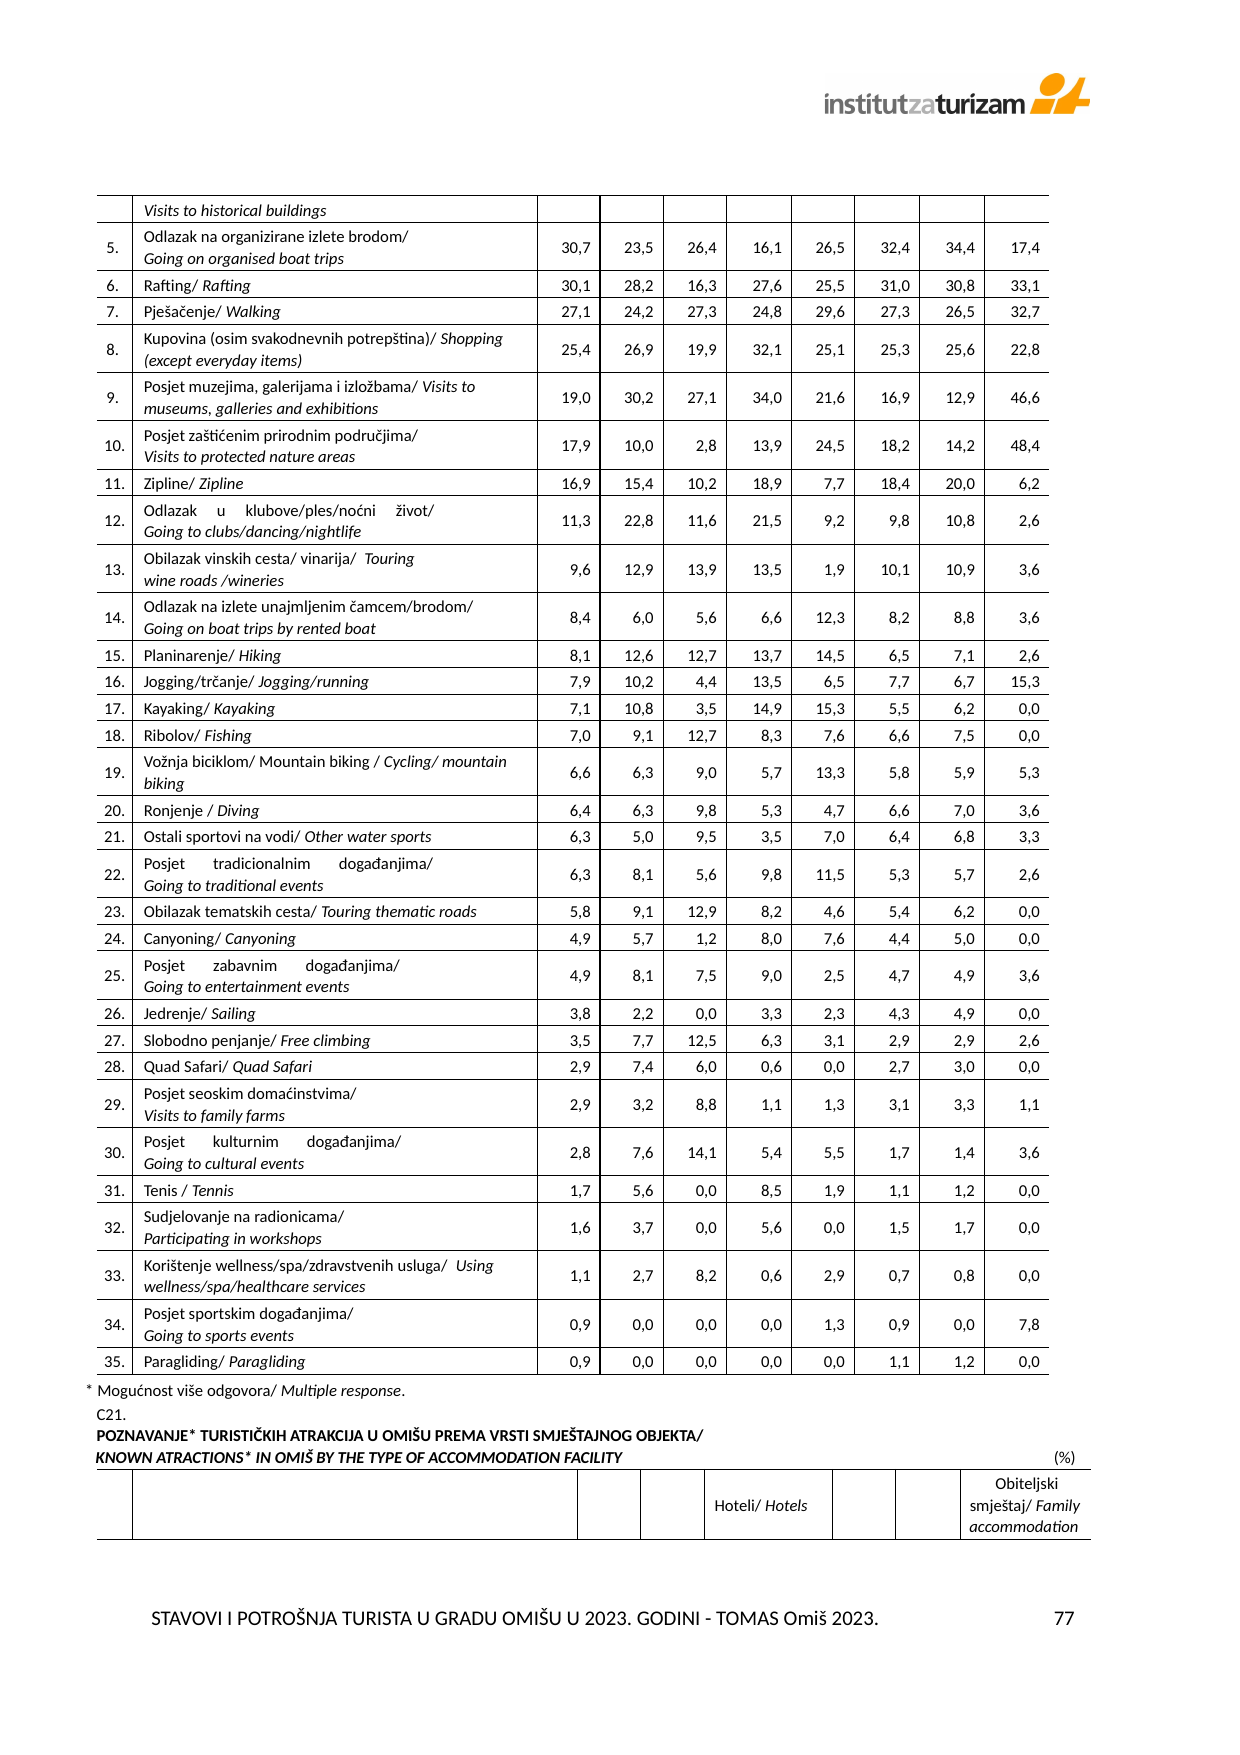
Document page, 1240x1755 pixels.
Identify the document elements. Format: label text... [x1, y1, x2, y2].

table_cell 2,9 [855, 1026, 919, 1052]
table_cell 5. [97, 223, 132, 270]
table_cell 46,6 [985, 373, 1049, 420]
table_cell Korištenje wellness/spa/zdravstvenih usluga/ Using wellness/spa/healthcare services [133, 1251, 537, 1298]
table_cell Rafting/ Rafting [133, 271, 537, 297]
table_cell 0,0 [664, 1000, 726, 1025]
table_cell 1,1 [855, 1348, 919, 1373]
table_cell 16,3 [664, 271, 726, 297]
table_cell 2,9 [538, 1053, 599, 1078]
text POZNAVANJE* TURISTIČKIH ATRAKCIJA U OMIŠU PREMA VRSTI SMJEŠTAJNOG OBJEKTA/ [96, 1425, 1079, 1446]
table_cell [792, 196, 854, 222]
table_cell 10,1 [855, 545, 919, 592]
table_cell 27,3 [855, 298, 919, 323]
table_cell 34,4 [920, 223, 984, 270]
table_cell 0,0 [985, 1348, 1049, 1373]
table_cell 27,6 [727, 271, 791, 297]
table_cell 2,9 [920, 1026, 984, 1052]
table_cell Tenis / Tennis [133, 1176, 537, 1202]
table_cell 3,7 [601, 1203, 663, 1250]
table_cell 12,7 [664, 721, 726, 747]
table_cell 0,6 [727, 1053, 791, 1078]
table_cell 15,3 [792, 695, 854, 720]
table_cell Quad Safari/ Quad Safari [133, 1053, 537, 1078]
table_cell 20. [97, 796, 132, 822]
table_cell 22,8 [985, 325, 1049, 372]
table_cell Posjet zaštićenim prirodnim područjima/ Visits to protected nature areas [133, 421, 537, 468]
list Mogućnost više odgovora/ Multiple response. [85, 1374, 1079, 1403]
table_cell 19,9 [664, 325, 726, 372]
table_cell Canyoning/ Canyoning [133, 925, 537, 950]
table_cell 8,4 [538, 593, 599, 640]
table_cell 4,9 [538, 951, 599, 998]
table_cell 15. [97, 641, 132, 667]
table_cell 18,4 [855, 470, 919, 495]
table_cell Odlazak na organizirane izlete brodom/ Going on organised boat trips [133, 223, 537, 270]
table_cell 16,1 [727, 223, 791, 270]
table_cell 3,5 [727, 823, 791, 848]
table_cell 6,6 [855, 796, 919, 822]
table_cell 25,6 [920, 325, 984, 372]
table_cell [855, 196, 919, 222]
table_cell 24,5 [792, 421, 854, 468]
table_cell 1,6 [538, 1203, 599, 1250]
table_cell 0,0 [985, 721, 1049, 747]
table_cell 28,2 [601, 271, 663, 297]
table_cell 8,2 [727, 898, 791, 923]
table_cell 10,9 [920, 545, 984, 592]
table_header Hoteli/ Hotels [705, 1470, 832, 1539]
table_cell 3,3 [920, 1080, 984, 1127]
table_header [833, 1470, 895, 1539]
table_cell Kupovina (osim svakodnevnih potrepština)/ Shopping (except everyday items) [133, 325, 537, 372]
table_cell 8,0 [727, 925, 791, 950]
table_cell 29. [97, 1080, 132, 1127]
table_cell 9,1 [601, 721, 663, 747]
table_cell 1,2 [664, 925, 726, 950]
table_cell 13,9 [664, 545, 726, 592]
table_cell 0,0 [727, 1348, 791, 1373]
table_cell 6,6 [727, 593, 791, 640]
table_cell 7,0 [792, 823, 854, 848]
table_cell 16,9 [538, 470, 599, 495]
table_cell 4,9 [920, 1000, 984, 1025]
table_cell Obilazak tematskih cesta/ Touring thematic roads [133, 898, 537, 923]
table_cell 12,9 [664, 898, 726, 923]
table_cell 33,1 [985, 271, 1049, 297]
table_cell 0,0 [792, 1348, 854, 1373]
table_cell 7,1 [538, 695, 599, 720]
table_cell 8,1 [538, 641, 599, 667]
table_cell 9,6 [538, 545, 599, 592]
table_cell 10,2 [664, 470, 726, 495]
table_cell 14,5 [792, 641, 854, 667]
table_cell 10,8 [920, 496, 984, 543]
table_cell 0,0 [985, 1176, 1049, 1202]
table_cell 12,7 [664, 641, 726, 667]
table_cell 11,6 [664, 496, 726, 543]
table_cell 8,2 [664, 1251, 726, 1298]
table_cell 13,5 [727, 668, 791, 693]
table_cell Pješačenje/ Walking [133, 298, 537, 323]
table_cell 21. [97, 823, 132, 848]
table_cell 32,1 [727, 325, 791, 372]
table_cell 26,5 [792, 223, 854, 270]
table_cell 2,6 [985, 496, 1049, 543]
table_cell 48,4 [985, 421, 1049, 468]
table_cell 2,6 [985, 1026, 1049, 1052]
table_header [133, 1470, 577, 1539]
table_cell 10,0 [601, 421, 663, 468]
table_cell 31,0 [855, 271, 919, 297]
table_cell 1,7 [920, 1203, 984, 1250]
table_cell 26,5 [920, 298, 984, 323]
table_cell 1,5 [855, 1203, 919, 1250]
table_cell 1,7 [855, 1128, 919, 1175]
table_cell 30,2 [601, 373, 663, 420]
table_cell Posjet seoskim domaćinstvima/ Visits to family farms [133, 1080, 537, 1127]
table_cell 24,2 [601, 298, 663, 323]
table_cell 24,8 [727, 298, 791, 323]
table_cell 6,6 [855, 721, 919, 747]
table_cell Jedrenje/ Sailing [133, 1000, 537, 1025]
table_cell 21,6 [792, 373, 854, 420]
table_cell 3,3 [985, 823, 1049, 848]
table_cell 7,6 [792, 721, 854, 747]
table_cell 0,0 [985, 898, 1049, 923]
table_cell 9. [97, 373, 132, 420]
table_cell 5,3 [855, 850, 919, 897]
table_cell 7,5 [664, 951, 726, 998]
table_cell 15,3 [985, 668, 1049, 693]
table_cell 6,0 [601, 593, 663, 640]
table_cell 0,0 [664, 1203, 726, 1250]
table_cell 6,0 [664, 1053, 726, 1078]
table_cell 6,7 [920, 668, 984, 693]
table_cell 4,9 [538, 925, 599, 950]
table_cell 3,5 [664, 695, 726, 720]
table_cell 5,5 [792, 1128, 854, 1175]
table_cell 0,0 [985, 1203, 1049, 1250]
table_cell 2,3 [792, 1000, 854, 1025]
table_cell 3,2 [601, 1080, 663, 1127]
table_cell 9,5 [664, 823, 726, 848]
table_header [97, 1470, 132, 1539]
table_cell 20,0 [920, 470, 984, 495]
table_cell 3,1 [855, 1080, 919, 1127]
table_cell 6,6 [538, 748, 599, 795]
table_cell 25,3 [855, 325, 919, 372]
table_cell 30,7 [538, 223, 599, 270]
table_cell 7,7 [855, 668, 919, 693]
text C21. [96, 1404, 1079, 1424]
table_cell Paragliding/ Paragliding [133, 1348, 537, 1373]
table_cell 7. [97, 298, 132, 323]
table_cell Ostali sportovi na vodi/ Other water sports [133, 823, 537, 848]
table_cell 19,0 [538, 373, 599, 420]
table_cell 1,9 [792, 545, 854, 592]
table_cell 0,0 [792, 1203, 854, 1250]
table_cell 3,6 [985, 796, 1049, 822]
table_cell 5,4 [727, 1128, 791, 1175]
table_cell 3,1 [792, 1026, 854, 1052]
table_cell 5,6 [664, 593, 726, 640]
table_cell 32,7 [985, 298, 1049, 323]
table_cell Odlazak na izlete unajmljenim čamcem/brodom/ Going on boat trips by rented boat [133, 593, 537, 640]
table_cell [601, 196, 663, 222]
table_cell 7,9 [538, 668, 599, 693]
table_cell 5,8 [855, 748, 919, 795]
table_cell 5,0 [601, 823, 663, 848]
table_cell Jogging/trčanje/ Jogging/running [133, 668, 537, 693]
table_cell 12,5 [664, 1026, 726, 1052]
table_cell 6,2 [985, 470, 1049, 495]
table_cell 1,1 [538, 1251, 599, 1298]
table_cell 5,9 [920, 748, 984, 795]
table_cell 5,0 [920, 925, 984, 950]
table_cell Ribolov/ Fishing [133, 721, 537, 747]
table_cell 32,4 [855, 223, 919, 270]
table_cell 14,9 [727, 695, 791, 720]
table_cell 1,3 [792, 1080, 854, 1127]
table_cell 1,1 [985, 1080, 1049, 1127]
table_cell 6. [97, 271, 132, 297]
table_cell 12,6 [601, 641, 663, 667]
table_cell 15,4 [601, 470, 663, 495]
table_cell [920, 196, 984, 222]
table_cell 0,0 [985, 1053, 1049, 1078]
table_cell 6,3 [538, 823, 599, 848]
table_cell 2,6 [985, 850, 1049, 897]
table_cell Planinarenje/ Hiking [133, 641, 537, 667]
table_cell 7,1 [920, 641, 984, 667]
table_cell 1,9 [792, 1176, 854, 1202]
table_cell 25. [97, 951, 132, 998]
table_cell Posjet tradicionalnim događanjima/ Going to traditional events [133, 850, 537, 897]
table_cell 7,5 [920, 721, 984, 747]
table_cell 2,5 [792, 951, 854, 998]
table_cell 23,5 [601, 223, 663, 270]
table_cell 1,2 [920, 1176, 984, 1202]
table_cell 29,6 [792, 298, 854, 323]
table_cell 16. [97, 668, 132, 693]
table_cell 27,1 [538, 298, 599, 323]
table_cell 5,7 [920, 850, 984, 897]
table_cell 16,9 [855, 373, 919, 420]
table_cell 1,2 [920, 1348, 984, 1373]
table_cell 0,8 [920, 1251, 984, 1298]
table_cell 0,0 [985, 1000, 1049, 1025]
table_cell 4,7 [792, 796, 854, 822]
table_cell 5,6 [727, 1203, 791, 1250]
table_cell 24. [97, 925, 132, 950]
table_cell 1,1 [727, 1080, 791, 1127]
table_cell 5,3 [727, 796, 791, 822]
table_cell 12,9 [601, 545, 663, 592]
table_cell 2,7 [855, 1053, 919, 1078]
table_cell 7,4 [601, 1053, 663, 1078]
table_cell [985, 196, 1049, 222]
table_cell 2,7 [601, 1251, 663, 1298]
text KNOWN ATRACTIONS* IN OMIŠ BY THE TYPE OF ACCOMMODATION FACILITY (%) [95, 1447, 1079, 1467]
table_cell 7,0 [538, 721, 599, 747]
table_cell 0,0 [920, 1300, 984, 1347]
table_cell 8. [97, 325, 132, 372]
table_cell 34. [97, 1300, 132, 1347]
table_header [578, 1470, 640, 1539]
table_cell 5,6 [664, 850, 726, 897]
table_cell 27. [97, 1026, 132, 1052]
table_cell 3,3 [727, 1000, 791, 1025]
table_cell 12,3 [792, 593, 854, 640]
table_cell 11,3 [538, 496, 599, 543]
table_cell 17. [97, 695, 132, 720]
table_cell 13. [97, 545, 132, 592]
table_cell 1,7 [538, 1176, 599, 1202]
table_cell 6,2 [920, 898, 984, 923]
table_cell 26,4 [664, 223, 726, 270]
table_cell 2,8 [664, 421, 726, 468]
table_cell 31. [97, 1176, 132, 1202]
table_cell Obilazak vinskih cesta/ vinarija/ Touring wine roads /wineries [133, 545, 537, 592]
table_cell 18. [97, 721, 132, 747]
table_cell 12,9 [920, 373, 984, 420]
table_cell 3,0 [920, 1053, 984, 1078]
table_cell 8,5 [727, 1176, 791, 1202]
table_cell 0,0 [727, 1300, 791, 1347]
table_cell 34,0 [727, 373, 791, 420]
table_cell 0,6 [727, 1251, 791, 1298]
table_cell 6,2 [920, 695, 984, 720]
table_cell Posjet zabavnim događanjima/ Going to entertainment events [133, 951, 537, 998]
table_cell 13,7 [727, 641, 791, 667]
table_cell 3,6 [985, 1128, 1049, 1175]
table_cell [538, 196, 599, 222]
table_cell 9,8 [664, 796, 726, 822]
table_cell 0,0 [601, 1348, 663, 1373]
table_cell 4,7 [855, 951, 919, 998]
table_cell 14,1 [664, 1128, 726, 1175]
table_cell 6,8 [920, 823, 984, 848]
table_cell 6,4 [855, 823, 919, 848]
table_cell 8,8 [920, 593, 984, 640]
table_cell 5,4 [855, 898, 919, 923]
table_cell 12. [97, 496, 132, 543]
table_cell 30,8 [920, 271, 984, 297]
table_cell 5,3 [985, 748, 1049, 795]
table_cell 2,2 [601, 1000, 663, 1025]
table_cell 26,9 [601, 325, 663, 372]
table_cell 22,8 [601, 496, 663, 543]
table_cell 26. [97, 1000, 132, 1025]
table_cell 8,1 [601, 850, 663, 897]
table_cell 2,9 [792, 1251, 854, 1298]
table_cell 8,3 [727, 721, 791, 747]
table_cell 13,9 [727, 421, 791, 468]
table_cell [727, 196, 791, 222]
table_cell 0,0 [664, 1348, 726, 1373]
table_cell 28. [97, 1053, 132, 1078]
table_header [641, 1470, 704, 1539]
table_cell 5,5 [855, 695, 919, 720]
table_cell 0,9 [538, 1348, 599, 1373]
table_cell 0,0 [601, 1300, 663, 1347]
table_cell 1,1 [855, 1176, 919, 1202]
table_cell 27,1 [664, 373, 726, 420]
table_cell 0,0 [985, 925, 1049, 950]
table_cell 6,3 [727, 1026, 791, 1052]
table_cell 5,7 [601, 925, 663, 950]
table_cell 0,0 [664, 1300, 726, 1347]
table_cell 4,6 [792, 898, 854, 923]
table_cell Slobodno penjanje/ Free climbing [133, 1026, 537, 1052]
table_cell 0,0 [664, 1176, 726, 1202]
table_cell 17,4 [985, 223, 1049, 270]
table_cell 9,1 [601, 898, 663, 923]
table_cell 1,4 [920, 1128, 984, 1175]
table_cell 9,8 [855, 496, 919, 543]
table_cell 7,7 [601, 1026, 663, 1052]
table_cell 17,9 [538, 421, 599, 468]
table_cell 2,9 [538, 1080, 599, 1127]
table_cell 6,4 [538, 796, 599, 822]
table_cell 7,6 [792, 925, 854, 950]
table_header Obiteljski smještaj/ Family accommodation [961, 1470, 1091, 1539]
table_cell 19. [97, 748, 132, 795]
table_header [896, 1470, 960, 1539]
table_cell 10,8 [601, 695, 663, 720]
table_cell 21,5 [727, 496, 791, 543]
table_cell 9,8 [727, 850, 791, 897]
table_cell 23. [97, 898, 132, 923]
table_cell 18,2 [855, 421, 919, 468]
table_cell 30. [97, 1128, 132, 1175]
table_cell [97, 196, 132, 222]
table_cell 4,4 [664, 668, 726, 693]
table_cell 9,0 [727, 951, 791, 998]
table_cell 2,6 [985, 641, 1049, 667]
table_cell Zipline/ Zipline [133, 470, 537, 495]
table_cell Sudjelovanje na radionicama/ Participating in workshops [133, 1203, 537, 1250]
table_cell 4,3 [855, 1000, 919, 1025]
table_cell 11,5 [792, 850, 854, 897]
table_cell 14,2 [920, 421, 984, 468]
table_cell 33. [97, 1251, 132, 1298]
table_cell 7,6 [601, 1128, 663, 1175]
table_cell [664, 196, 726, 222]
table_cell 0,0 [985, 695, 1049, 720]
table_cell 8,8 [664, 1080, 726, 1127]
table_cell 3,5 [538, 1026, 599, 1052]
table_cell 0,0 [792, 1053, 854, 1078]
table_cell 6,5 [855, 641, 919, 667]
table_cell 0,7 [855, 1251, 919, 1298]
table_cell 7,8 [985, 1300, 1049, 1347]
table_cell 0,0 [985, 1251, 1049, 1298]
table_cell 14. [97, 593, 132, 640]
table_cell 6,3 [601, 748, 663, 795]
table_cell 6,3 [601, 796, 663, 822]
table_cell 25,5 [792, 271, 854, 297]
table_cell 13,3 [792, 748, 854, 795]
table_cell 25,4 [538, 325, 599, 372]
table_cell 7,0 [920, 796, 984, 822]
table_cell 5,8 [538, 898, 599, 923]
table_cell Visits to historical buildings [133, 196, 537, 222]
table_cell 4,4 [855, 925, 919, 950]
table_cell 32. [97, 1203, 132, 1250]
table_cell 5,6 [601, 1176, 663, 1202]
table_cell 30,1 [538, 271, 599, 297]
table_cell 1,3 [792, 1300, 854, 1347]
table_cell 8,2 [855, 593, 919, 640]
table_cell 5,7 [727, 748, 791, 795]
table_cell 22. [97, 850, 132, 897]
table_cell 7,7 [792, 470, 854, 495]
table_cell 25,1 [792, 325, 854, 372]
table_cell 3,6 [985, 593, 1049, 640]
table_cell Vožnja biciklom/ Mountain biking / Cycling/ mountain biking [133, 748, 537, 795]
table_cell 3,6 [985, 951, 1049, 998]
table_cell 6,3 [538, 850, 599, 897]
table_cell 10,2 [601, 668, 663, 693]
table_cell 13,5 [727, 545, 791, 592]
table_cell 0,9 [538, 1300, 599, 1347]
table_cell Posjet muzejima, galerijama i izložbama/ Visits to museums, galleries and exhibitions [133, 373, 537, 420]
table_cell Posjet kulturnim događanjima/ Going to cultural events [133, 1128, 537, 1175]
table_cell 3,8 [538, 1000, 599, 1025]
table_cell Ronjenje / Diving [133, 796, 537, 822]
table_cell 4,9 [920, 951, 984, 998]
table_cell 35. [97, 1348, 132, 1373]
table_cell 6,5 [792, 668, 854, 693]
table_cell Kayaking/ Kayaking [133, 695, 537, 720]
table_cell 18,9 [727, 470, 791, 495]
table_cell 10. [97, 421, 132, 468]
table_cell 27,3 [664, 298, 726, 323]
table_cell Posjet sportskim događanjima/ Going to sports events [133, 1300, 537, 1347]
table_cell 2,8 [538, 1128, 599, 1175]
table_cell 8,1 [601, 951, 663, 998]
table_cell 3,6 [985, 545, 1049, 592]
table_cell 11. [97, 470, 132, 495]
table_cell 0,9 [855, 1300, 919, 1347]
table_cell 9,0 [664, 748, 726, 795]
table_cell Odlazak u klubove/ples/noćni život/ Going to clubs/dancing/nightlife [133, 496, 537, 543]
table_cell 9,2 [792, 496, 854, 543]
